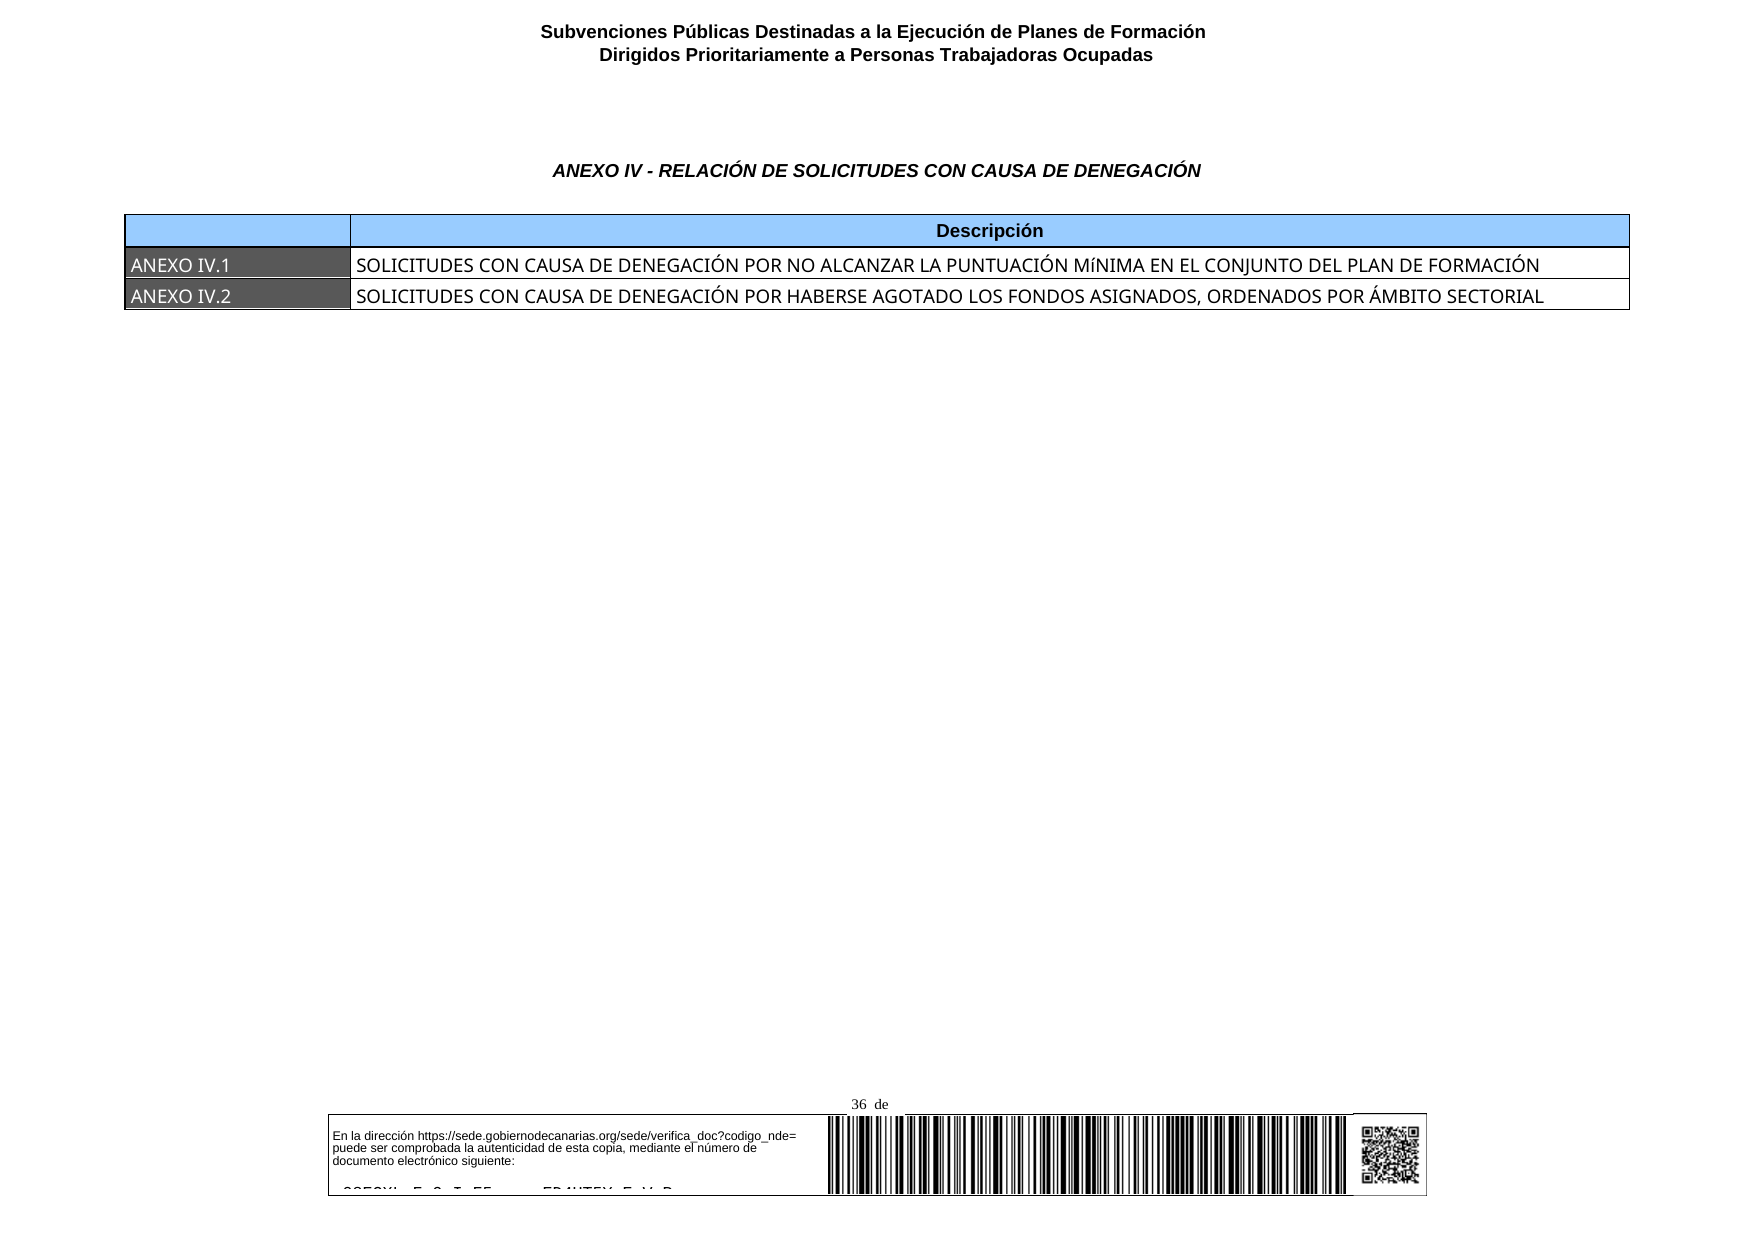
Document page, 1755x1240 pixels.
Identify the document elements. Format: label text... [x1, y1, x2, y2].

table_header [126, 215, 350, 246]
table_cell ANEXO IV.2 [126, 279, 350, 308]
table_cell SOLICITUDES CON CAUSA DE DENEGACIÓN POR HABERSE AGOTADO LOS FONDOS ASIGNADOS, ORDENADOS POR ÁMBITO SECTORIAL [351, 279, 1629, 308]
table_header Descripción [351, 215, 1629, 246]
table_cell ANEXO IV.1 [126, 248, 350, 277]
text ANEXO IV - RELACIÓN DE SOLICITUDES CON CAUSA DE DENEGACIÓN [552, 160, 1648, 182]
table_cell SOLICITUDES CON CAUSA DE DENEGACIÓN POR NO ALCANZAR LA PUNTUACIÓN MíNIMA EN EL CONJUNTO DEL PLAN DE FORMACIÓN [351, 248, 1629, 277]
